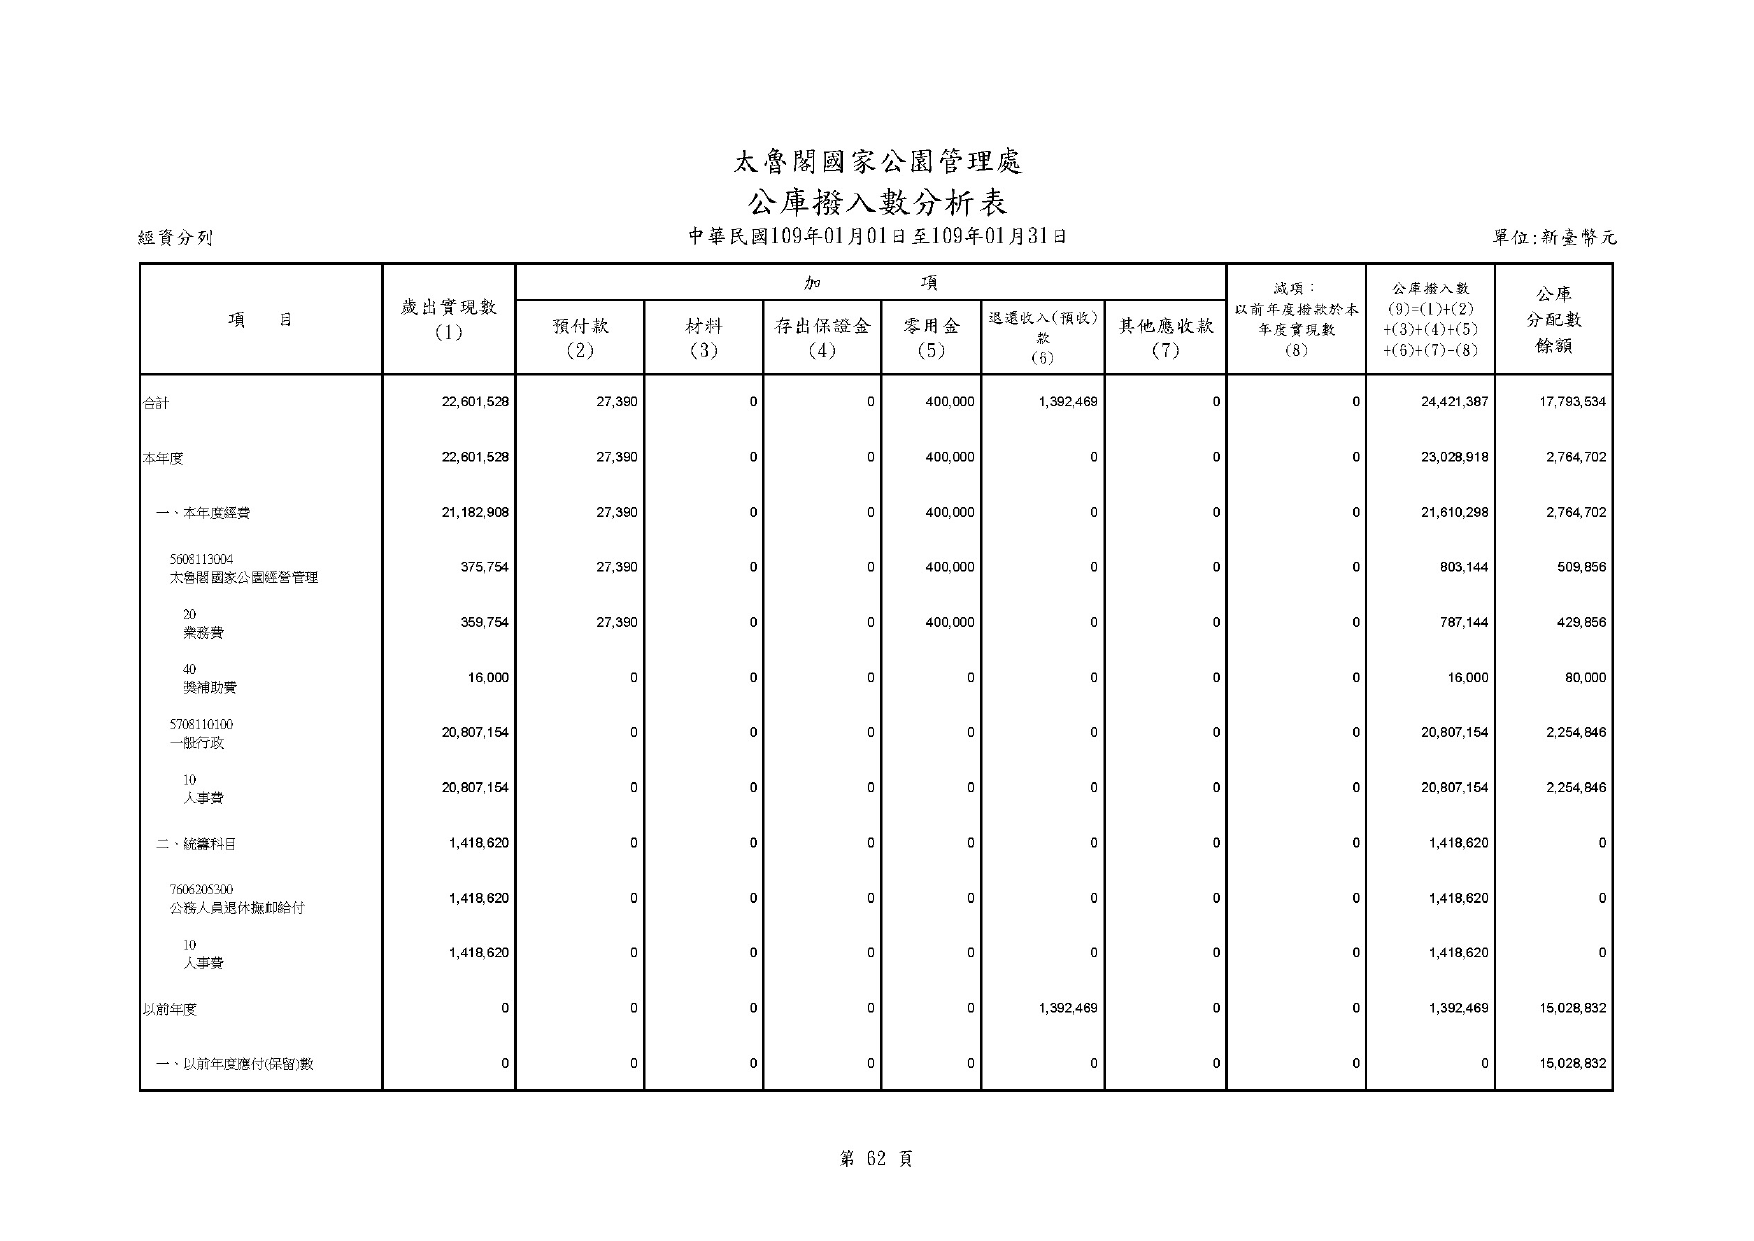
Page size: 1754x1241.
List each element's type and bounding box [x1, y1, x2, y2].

picture [59, 59, 1695, 1216]
